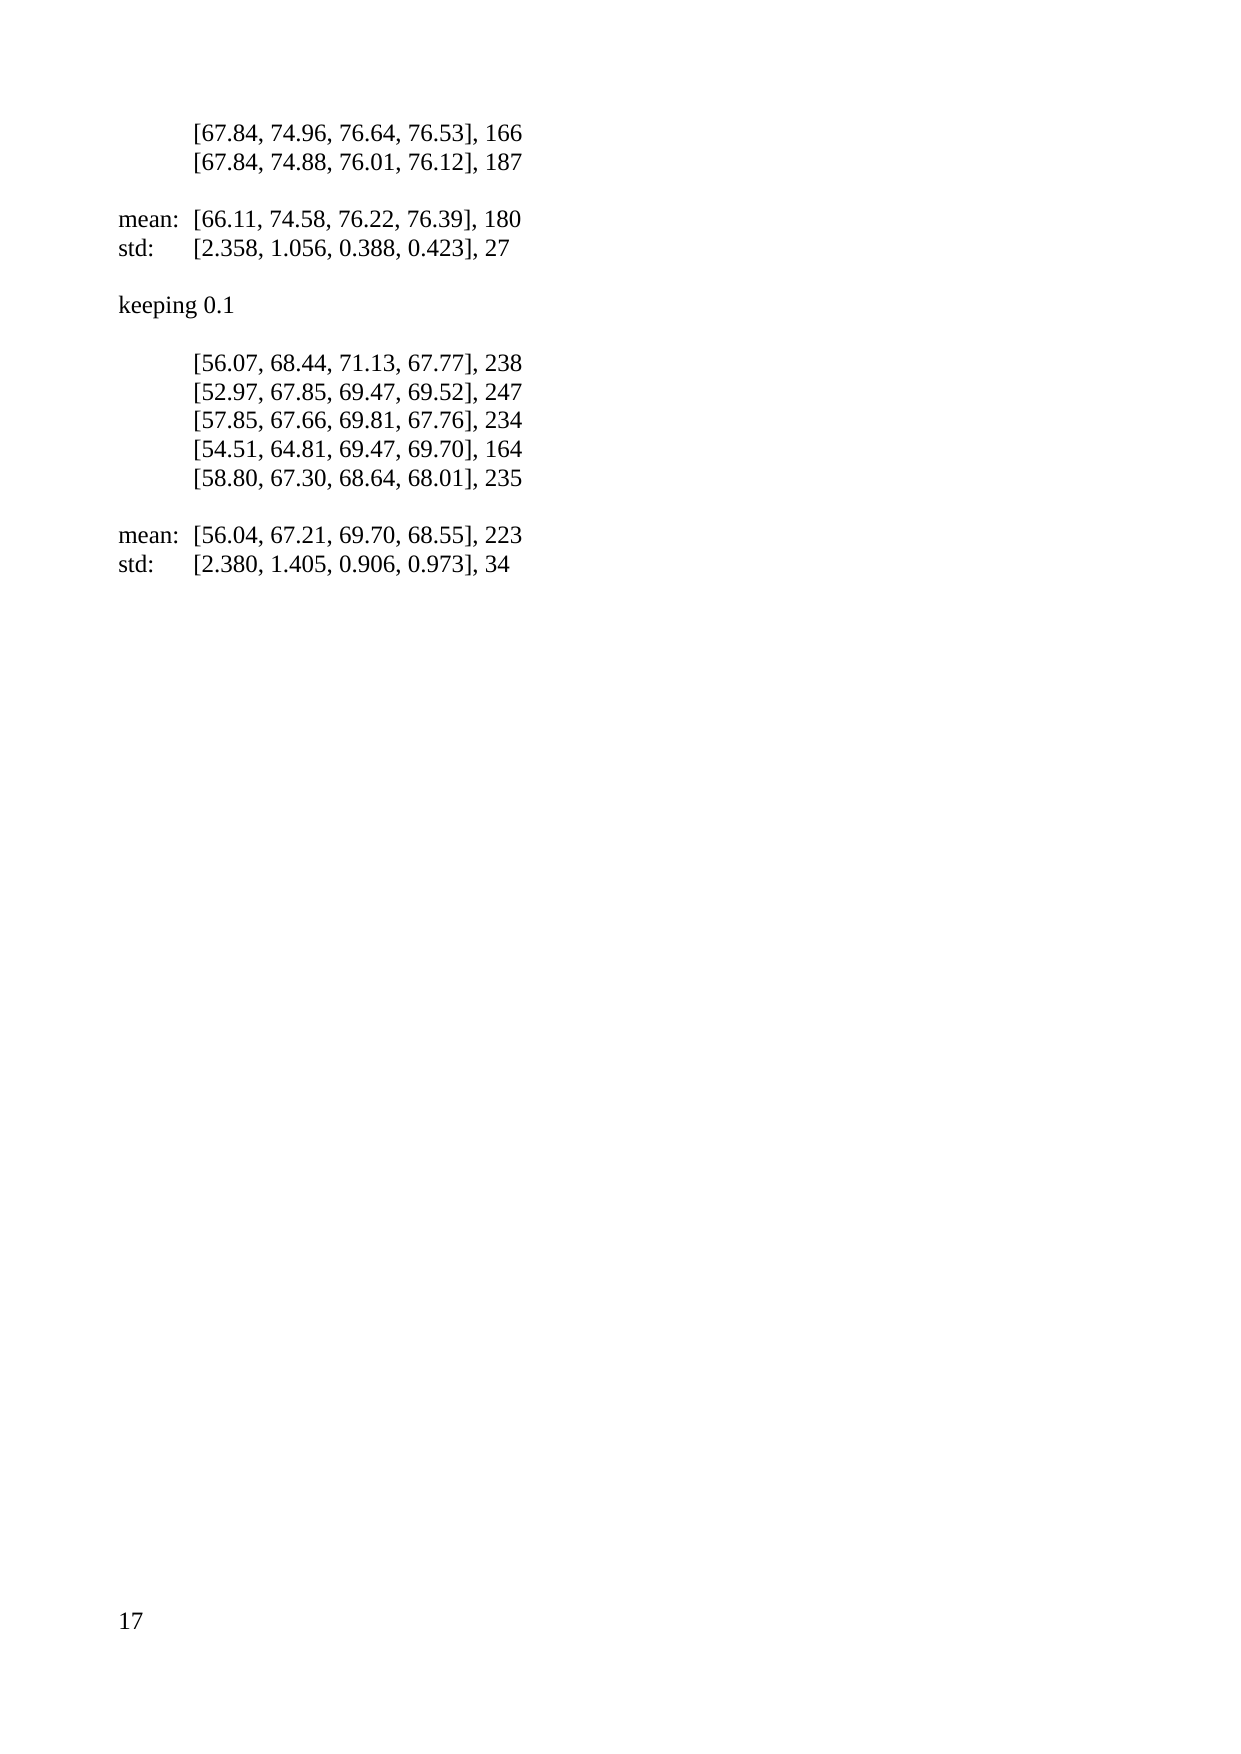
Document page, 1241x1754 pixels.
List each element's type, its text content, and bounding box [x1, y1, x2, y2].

text [67.84, 74.96, 76.64, 76.53], 166 [118, 118, 1122, 147]
text [56.07, 68.44, 71.13, 67.77], 238 [118, 348, 1122, 377]
text [57.85, 67.66, 69.81, 67.76], 234 [118, 406, 1122, 434]
text std: [2.380, 1.405, 0.906, 0.973], 34 [118, 549, 1122, 578]
text mean: [66.11, 74.58, 76.22, 76.39], 180 [118, 204, 1122, 233]
text std: [2.358, 1.056, 0.388, 0.423], 27 [118, 233, 1122, 262]
text [58.80, 67.30, 68.64, 68.01], 235 [118, 463, 1122, 492]
text [67.84, 74.88, 76.01, 76.12], 187 [118, 147, 1122, 176]
text [54.51, 64.81, 69.47, 69.70], 164 [118, 434, 1122, 463]
text [52.97, 67.85, 69.47, 69.52], 247 [118, 377, 1122, 406]
text keeping 0.1 [118, 291, 1122, 319]
text mean: [56.04, 67.21, 69.70, 68.55], 223 [118, 521, 1122, 549]
